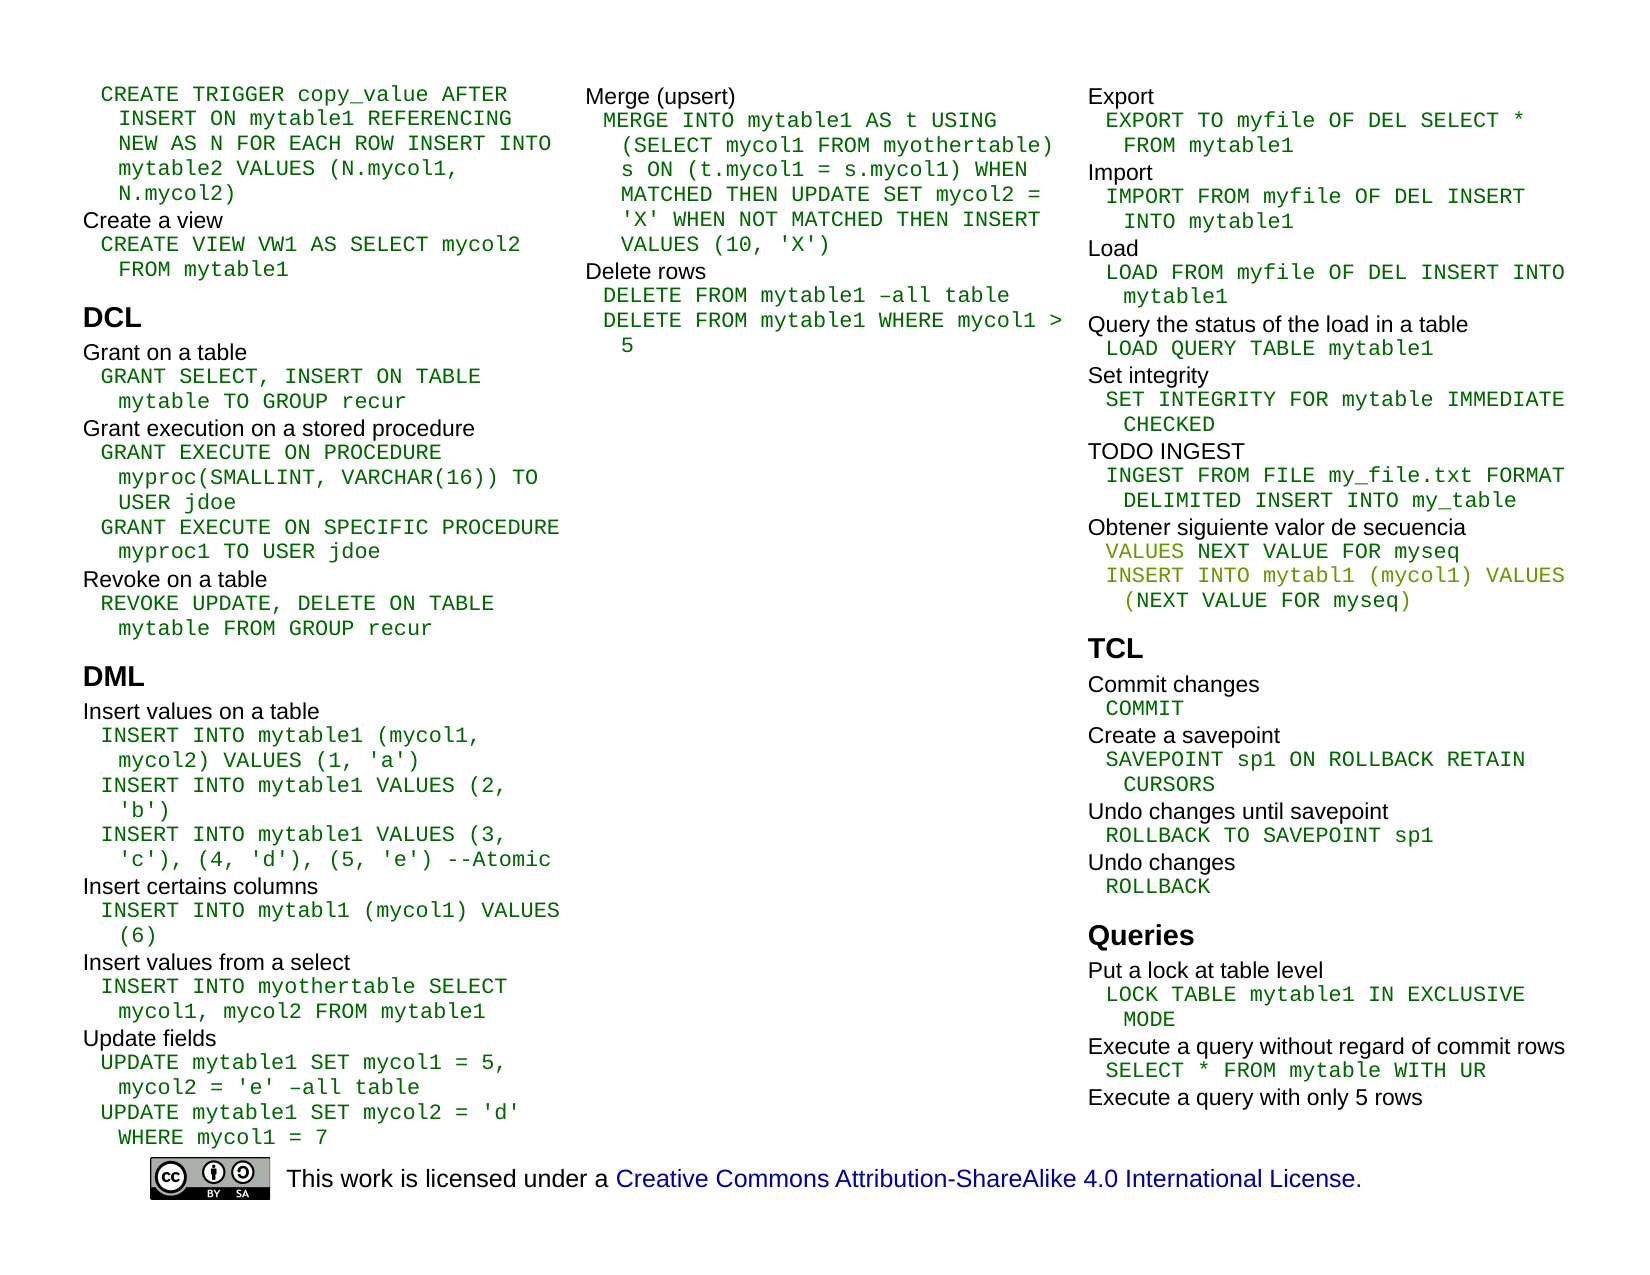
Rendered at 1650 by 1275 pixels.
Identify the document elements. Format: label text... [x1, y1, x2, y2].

text Import [1088, 159, 1567, 185]
text Undo changes [1088, 849, 1567, 876]
text Execute a query with only 5 rows [1088, 1084, 1567, 1110]
text LOAD QUERY TABLE mytable1 [1105, 337, 1567, 362]
text ROLLBACK TO SAVEPOINT sp1 [1105, 824, 1567, 849]
text Grant on a table [83, 339, 562, 366]
text INSERT INTO mytable1 (mycol1, mycol2) VALUES (1, 'a') [100, 724, 562, 774]
text Create a savepoint [1088, 722, 1567, 748]
text IMPORT FROM myfile OF DEL INSERT INTO mytable1 [1105, 185, 1567, 234]
text REVOKE UPDATE, DELETE ON TABLE mytable FROM GROUP recur [100, 592, 562, 641]
text INSERT INTO mytable1 VALUES (3, 'c'), (4, 'd'), (5, 'e') --Atomic [100, 824, 562, 873]
text LOAD FROM myfile OF DEL INSERT INTO mytable1 [1105, 261, 1567, 311]
picture [150, 1157, 271, 1200]
subtitle Queries [1088, 918, 1567, 951]
text COMMIT [1105, 697, 1567, 722]
subtitle TCL [1088, 632, 1567, 665]
text Obtener siguiente valor de secuencia [1088, 513, 1567, 540]
text Insert values from a select [83, 949, 562, 976]
text Execute a query without regard of commit rows [1088, 1033, 1567, 1059]
text CREATE VIEW VW1 AS SELECT mycol2 FROM mytable1 [100, 233, 562, 283]
text Load [1088, 234, 1567, 261]
text SELECT * FROM mytable WITH UR [1105, 1059, 1567, 1084]
text Create a view [83, 207, 562, 233]
text Undo changes until savepoint [1088, 798, 1567, 824]
text Insert values on a table [83, 698, 562, 724]
text Update fields [83, 1025, 562, 1051]
text GRANT SELECT, INSERT ON TABLE mytable TO GROUP recur [100, 366, 562, 415]
text Insert certains columns [83, 873, 562, 899]
text DELETE FROM mytable1 WHERE mycol1 > 5 [603, 309, 1064, 358]
text CREATE TRIGGER copy_value AFTER INSERT ON mytable1 REFERENCING NEW AS N FOR EACH ROW INSERT INTO mytable2 VALUES (N.mycol1, N.mycol2) [100, 83, 562, 207]
text SAVEPOINT sp1 ON ROLLBACK RETAIN CURSORS [1105, 748, 1567, 798]
text INGEST FROM FILE my_file.txt FORMAT DELIMITED INSERT INTO my_table [1105, 464, 1567, 513]
text GRANT EXECUTE ON SPECIFIC PROCEDURE myproc1 TO USER jdoe [100, 516, 562, 566]
text Merge (upsert) [585, 83, 1064, 109]
text Set integrity [1088, 362, 1567, 388]
text INSERT INTO myothertable SELECT mycol1, mycol2 FROM mytable1 [100, 976, 562, 1025]
text UPDATE mytable1 SET mycol1 = 5, mycol2 = 'e' –all table [100, 1051, 562, 1101]
text DELETE FROM mytable1 –all table [603, 284, 1064, 309]
text GRANT EXECUTE ON PROCEDURE myproc(SMALLINT, VARCHAR(16)) TO USER jdoe [100, 442, 562, 516]
text LOCK TABLE mytable1 IN EXCLUSIVE MODE [1105, 983, 1567, 1033]
subtitle DML [83, 659, 562, 692]
text Delete rows [585, 258, 1064, 284]
text MERGE INTO mytable1 AS t USING (SELECT mycol1 FROM myothertable) s ON (t.mycol1 = s.mycol1) WHEN MATCHED THEN UPDATE SET mycol2 = 'X' WHEN NOT MATCHED THEN INSERT VALUES (10, 'X') [603, 109, 1064, 258]
text Commit changes [1088, 671, 1567, 697]
text INSERT INTO mytable1 VALUES (2, 'b') [100, 774, 562, 824]
text VALUES NEXT VALUE FOR myseq [1105, 540, 1567, 565]
text Query the status of the load in a table [1088, 311, 1567, 337]
text UPDATE mytable1 SET mycol2 = 'd' WHERE mycol1 = 7 [100, 1101, 562, 1151]
text TODO INGEST [1088, 438, 1567, 464]
text INSERT INTO mytabl1 (mycol1) VALUES (NEXT VALUE FOR myseq) [1105, 565, 1567, 614]
text INSERT INTO mytabl1 (mycol1) VALUES (6) [100, 899, 562, 949]
text Put a lock at table level [1088, 957, 1567, 983]
text Export [1088, 83, 1567, 109]
text Revoke on a table [83, 566, 562, 592]
text SET INTEGRITY FOR mytable IMMEDIATE CHECKED [1105, 388, 1567, 438]
text EXPORT TO myfile OF DEL SELECT * FROM mytable1 [1105, 109, 1567, 159]
text ROLLBACK [1105, 876, 1567, 900]
text Grant execution on a stored procedure [83, 415, 562, 442]
subtitle DCL [83, 300, 562, 333]
